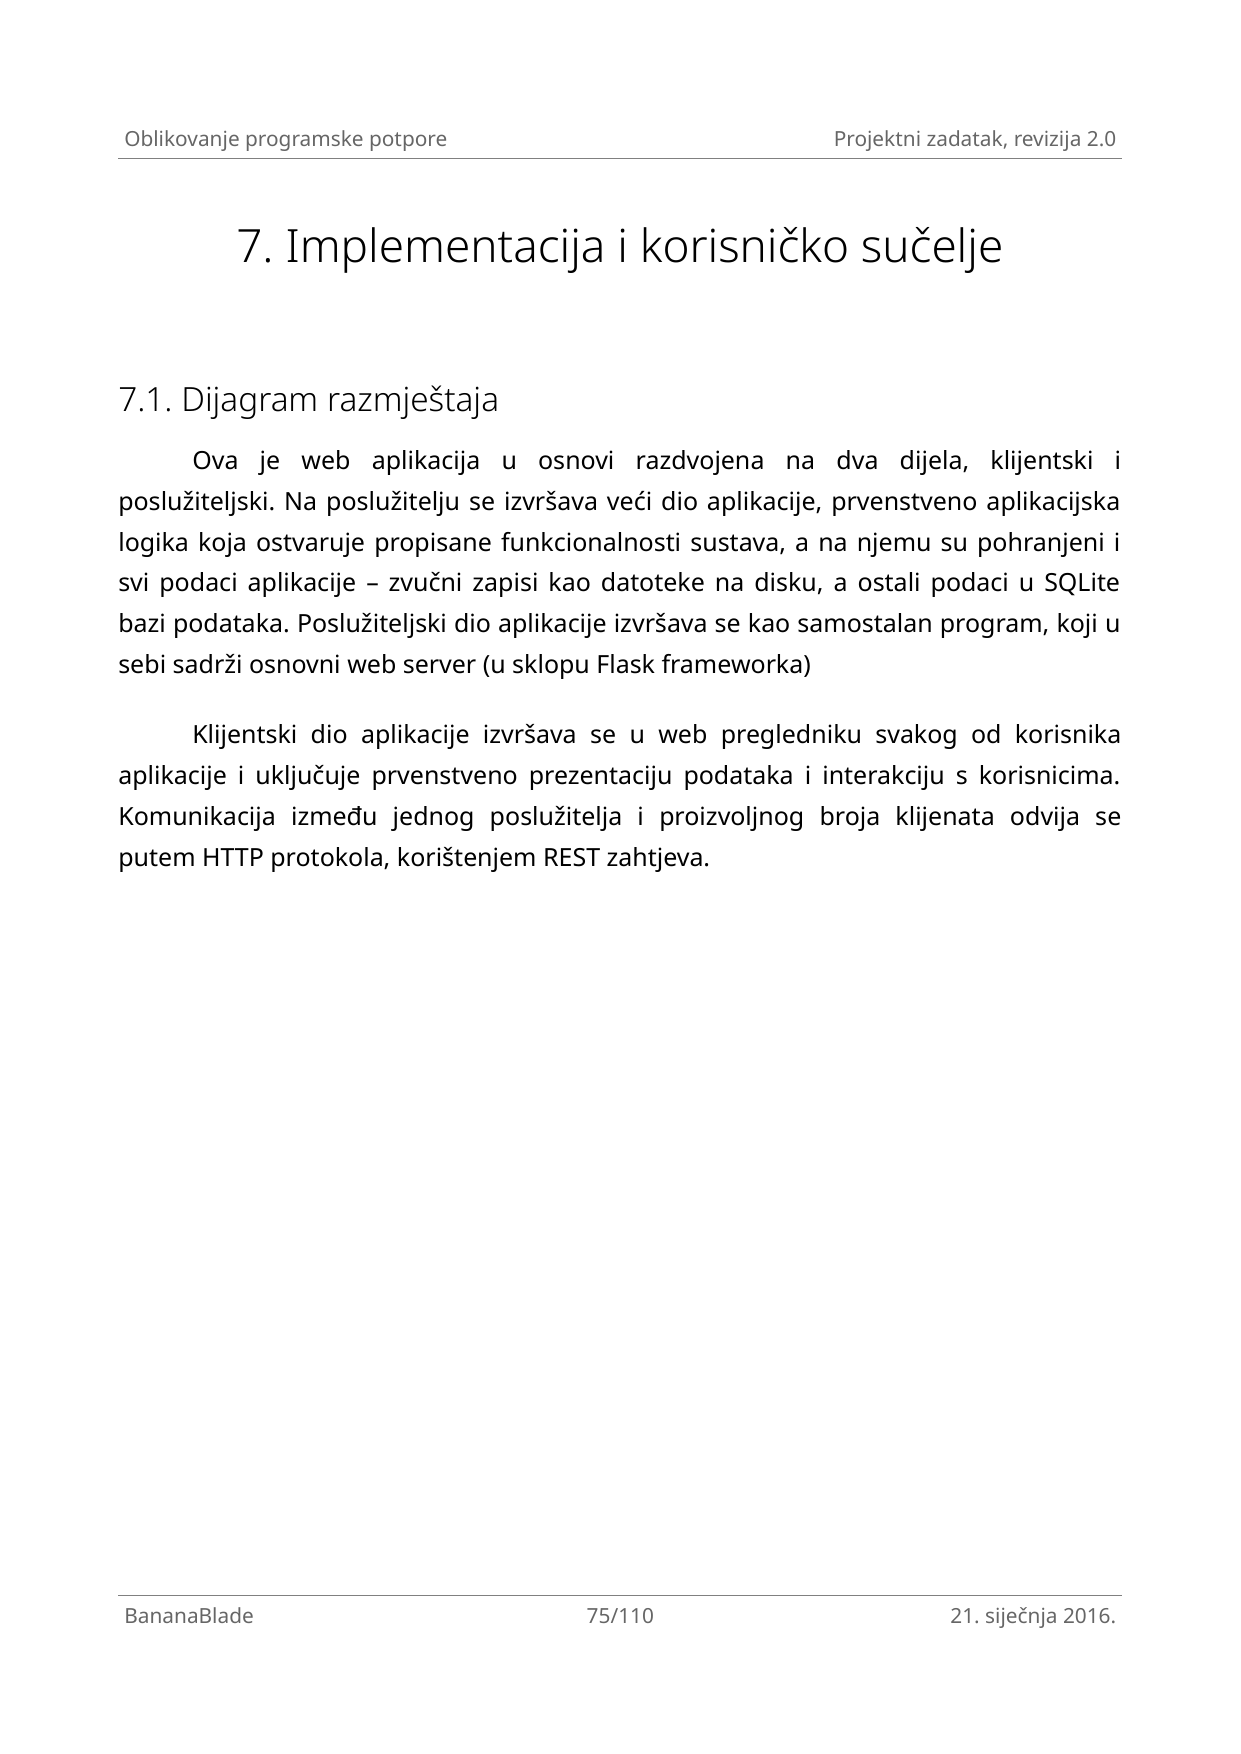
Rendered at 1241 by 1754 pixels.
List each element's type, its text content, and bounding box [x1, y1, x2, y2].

subtitle 7.1. Dijagram razmještaja [118, 321, 1122, 421]
text Klijentski dio aplikacije izvršava se u web pregledniku svakog od korisnika aplikacije i uključuje prvenstveno prezentaciju podataka i interakciju s korisnicima. Komunikacija između jednog poslužitelja i proizvoljnog broja klijenata odvija se putem HTTP protokola, korištenjem REST zahtjeva. [118, 717, 1122, 874]
text Ova je web aplikacija u osnovi razdvojena na dva dijela, klijentski i poslužiteljski. Na poslužitelju se izvršava veći dio aplikacije, prvenstveno aplikacijska logika koja ostvaruje propisane funkcionalnosti sustava, a na njemu su pohranjeni i svi podaci aplikacije – zvučni zapisi kao datoteke na disku, a ostali podaci u SQLite bazi podataka. Poslužiteljski dio aplikacije izvršava se kao samostalan program, koji u sebi sadrži osnovni web server (u sklopu Flask frameworka) [118, 443, 1122, 681]
subtitle 7. Implementacija i korisničko sučelje [118, 213, 1122, 275]
